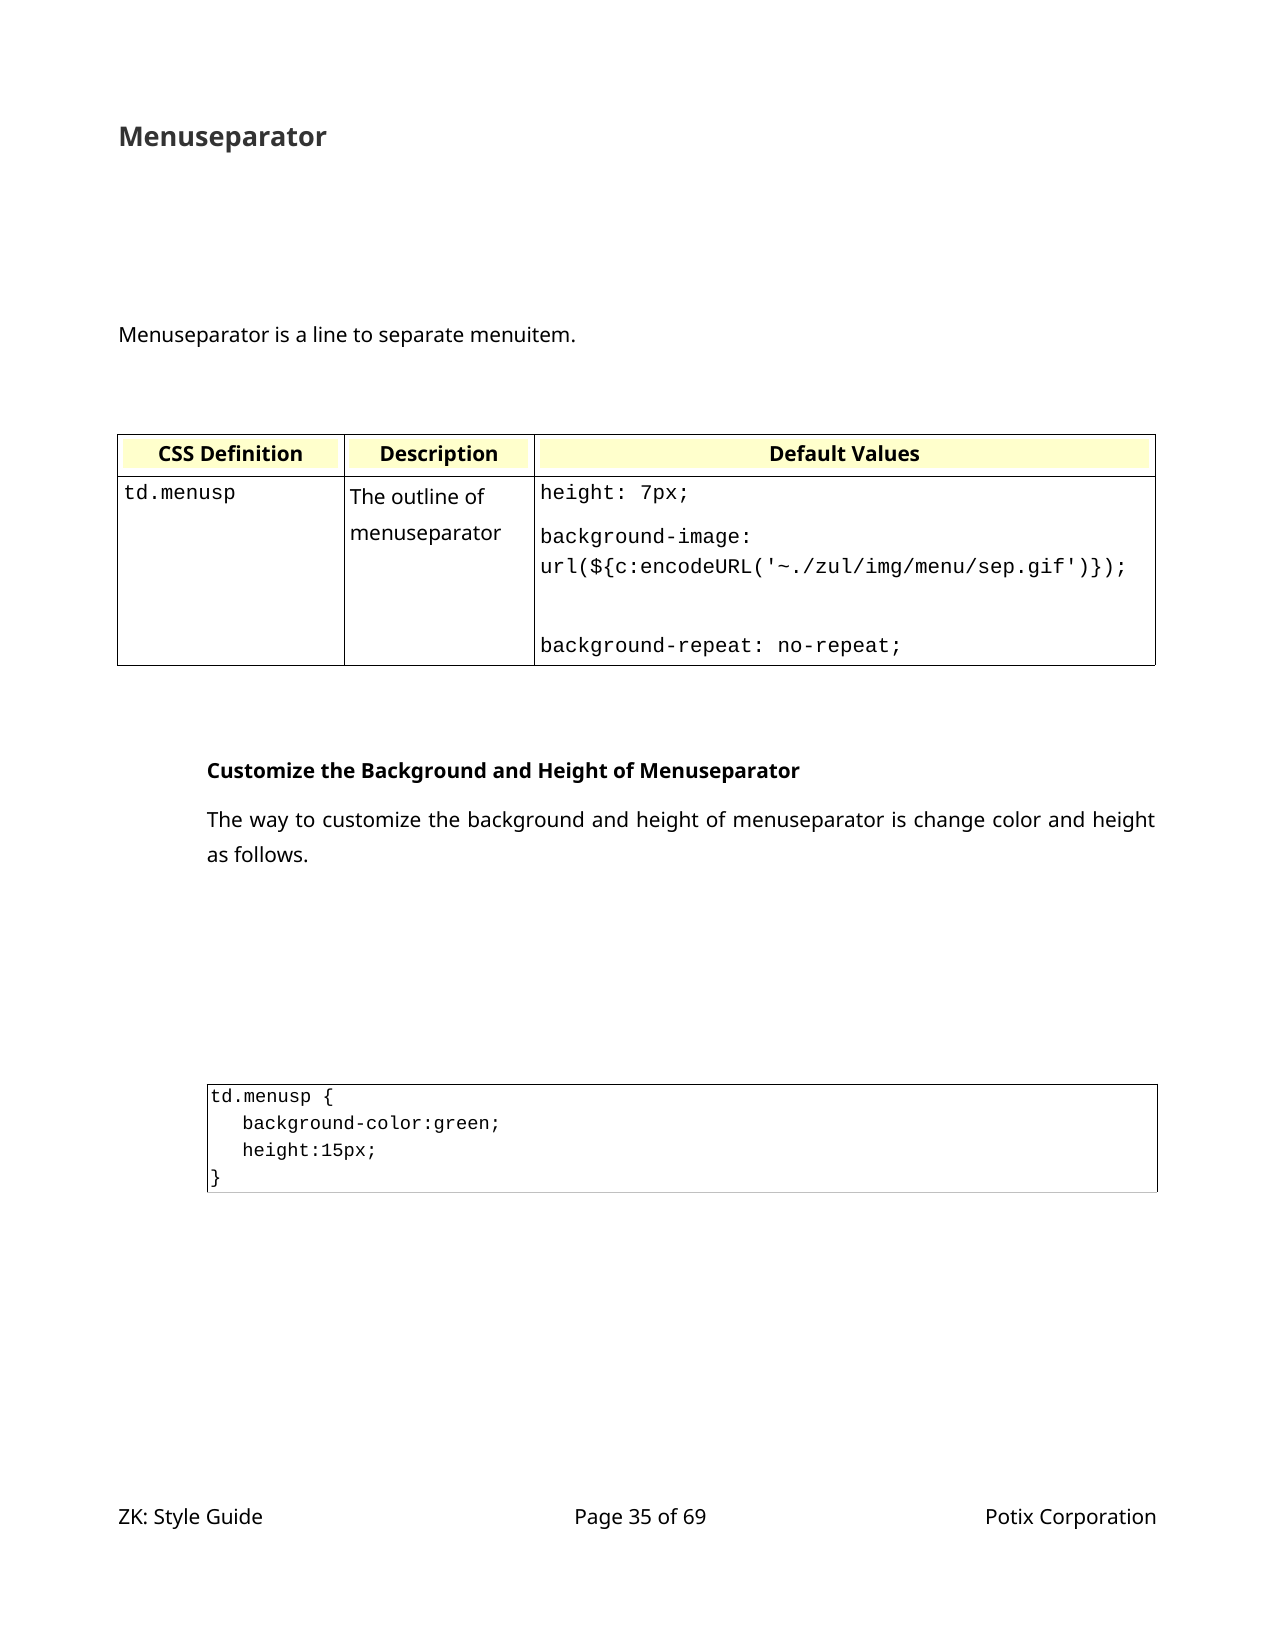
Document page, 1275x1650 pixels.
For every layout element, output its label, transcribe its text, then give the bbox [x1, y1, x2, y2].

table_header Default Values [535, 435, 1155, 476]
text The way to customize the background and height of menuseparator is change color and height as follows. [207, 805, 1157, 868]
text Menuseparator is a line to separate menuitem. [118, 178, 1157, 349]
table_cell height: 7px; background-image: url(${c:encodeURL('~./zul/img/menu/sep.gif')}); background-repeat: no-repeat; [535, 477, 1155, 665]
subtitle Menuseparator [118, 118, 1157, 155]
subtitle Customize the Background and Height of Menuseparator [207, 756, 1157, 784]
table_header Description [345, 435, 534, 476]
text height:15px; [208, 1138, 1157, 1162]
text td.menusp { [208, 1085, 1157, 1108]
table_cell The outline of menuseparator [345, 477, 534, 665]
text background-color:green; [208, 1111, 1157, 1135]
text } [208, 1165, 1157, 1192]
table_header CSS Definition [118, 435, 344, 476]
table_cell td.menusp [118, 477, 344, 665]
